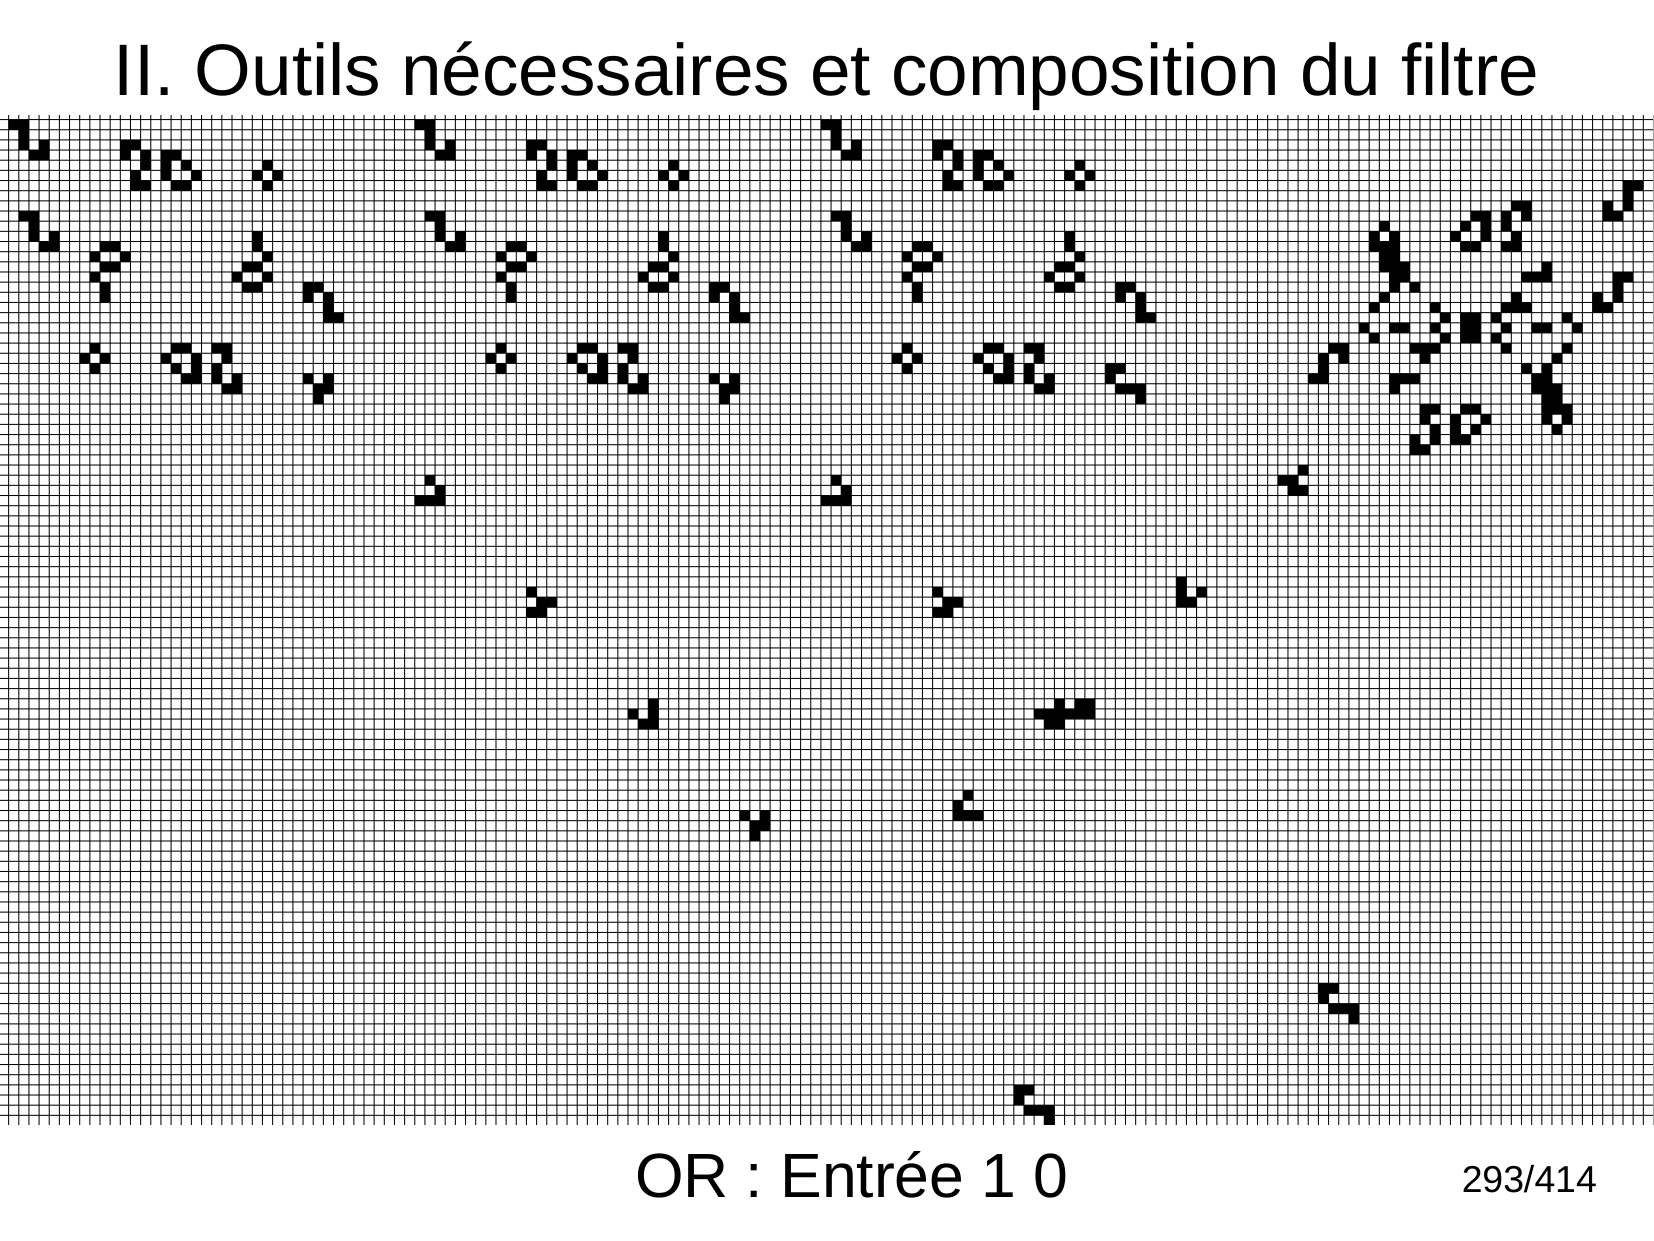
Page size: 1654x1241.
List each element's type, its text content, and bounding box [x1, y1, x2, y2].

text_box OR : Entrée 1 0 [620, 1133, 1084, 1219]
text_box <number>/414 [1447, 1151, 1654, 1209]
title II. Outils nécessaires et composition du filtre [82, 0, 1572, 174]
picture [0, 115, 1654, 1125]
